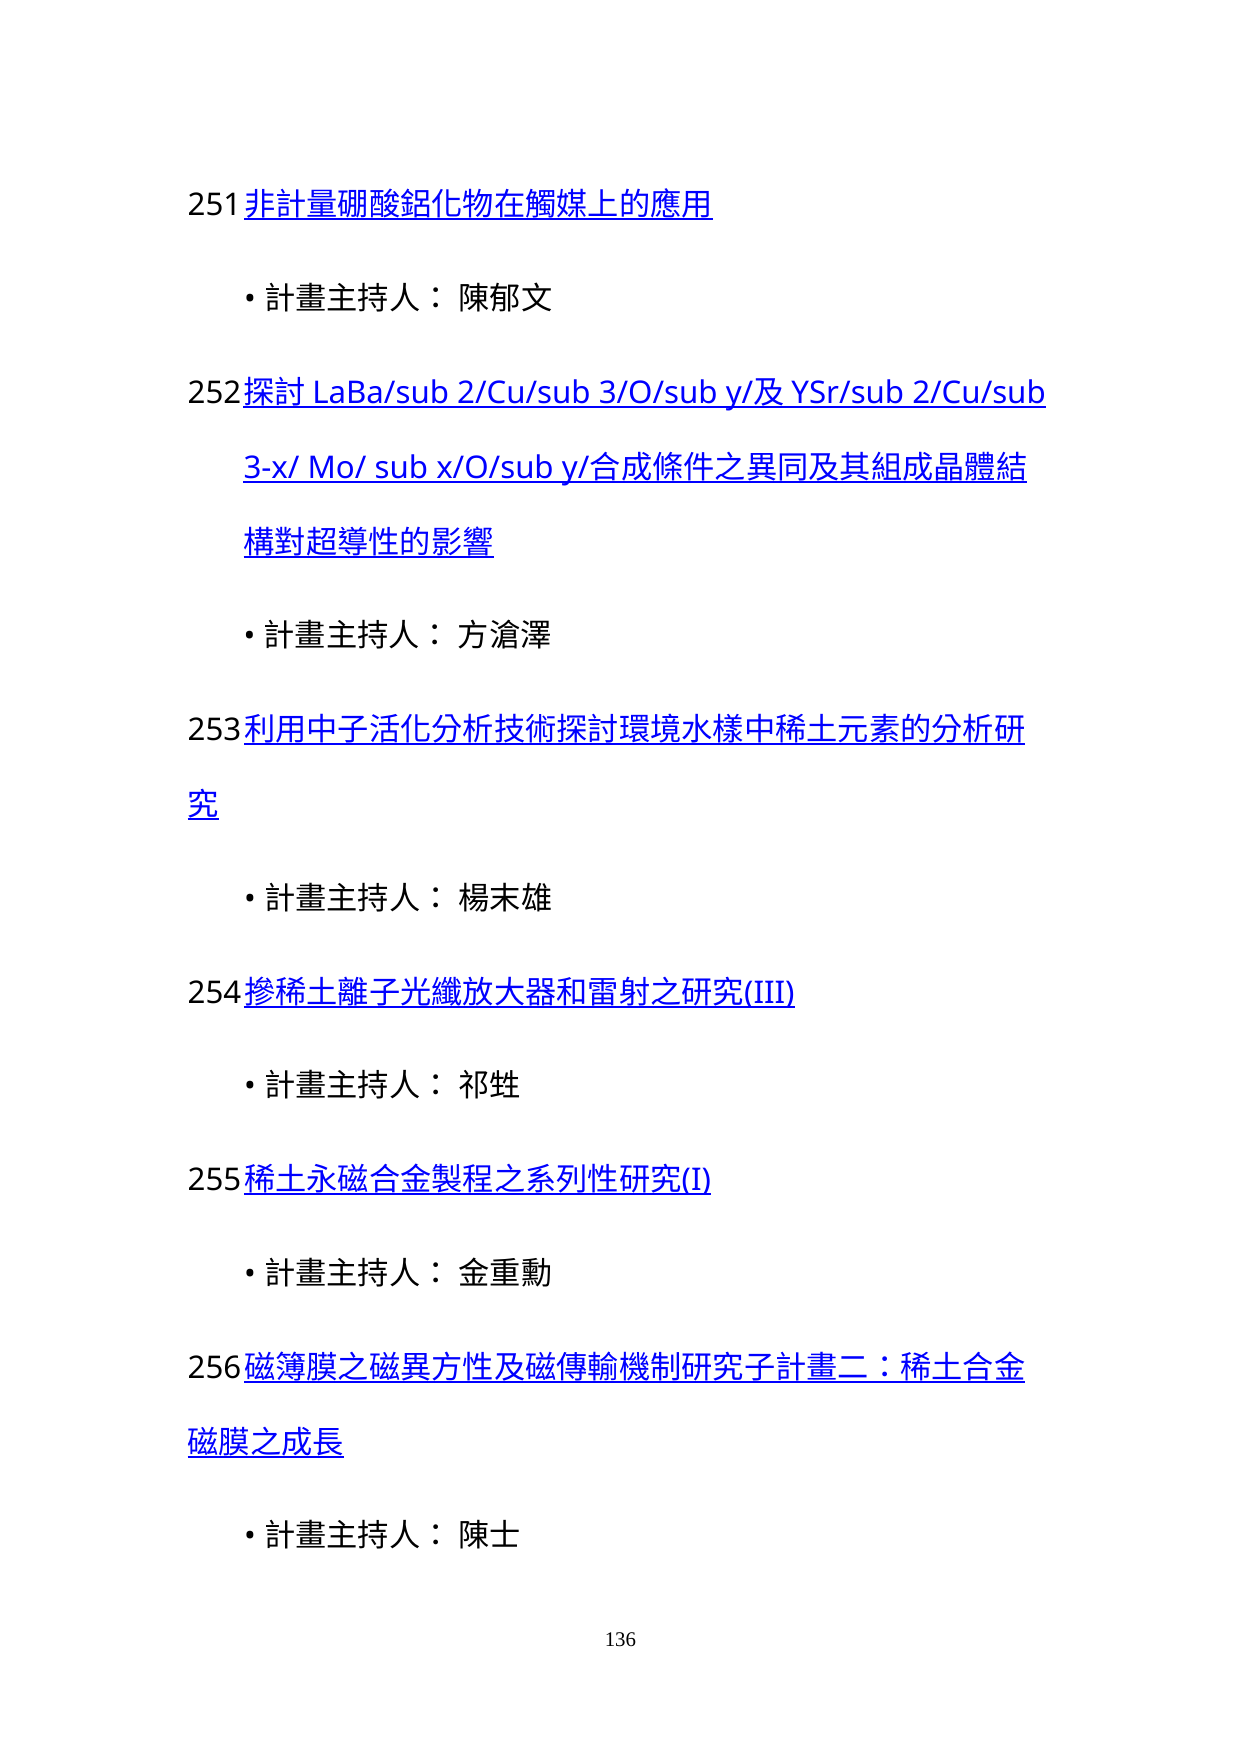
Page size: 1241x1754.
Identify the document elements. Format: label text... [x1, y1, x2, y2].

text 252 探討LaBa/sub 2/Cu/sub 3/O/sub y/及YSr/sub 2/Cu/sub 3-x/ Mo/ sub x/O/sub y/合成條件之異同及其組成晶體結構對超導性的影響 [187, 352, 1053, 577]
text 254 摻稀土離子光纖放大器和雷射之研究(III) [187, 952, 1053, 1027]
text 256 磁簿膜之磁異方性及磁傳輸機制研究子計畫二：稀土合金磁膜之成長 [187, 1327, 1053, 1477]
text 251 非計量硼酸鋁化物在觸媒上的應用 [187, 164, 1053, 239]
text 253 利用中子活化分析技術探討環境水樣中稀土元素的分析研究 [187, 689, 1053, 839]
text 255 稀土永磁合金製程之系列性研究(I) [187, 1139, 1053, 1214]
text • 計畫主持人： 金重勳 [187, 1233, 1053, 1308]
text • 計畫主持人： 陳士 [187, 1496, 1053, 1571]
text • 計畫主持人： 陳郁文 [187, 258, 1053, 333]
text • 計畫主持人： 祁甡 [187, 1046, 1053, 1121]
text • 計畫主持人： 楊末雄 [187, 858, 1053, 933]
text • 計畫主持人： 方滄澤 [187, 596, 1053, 671]
